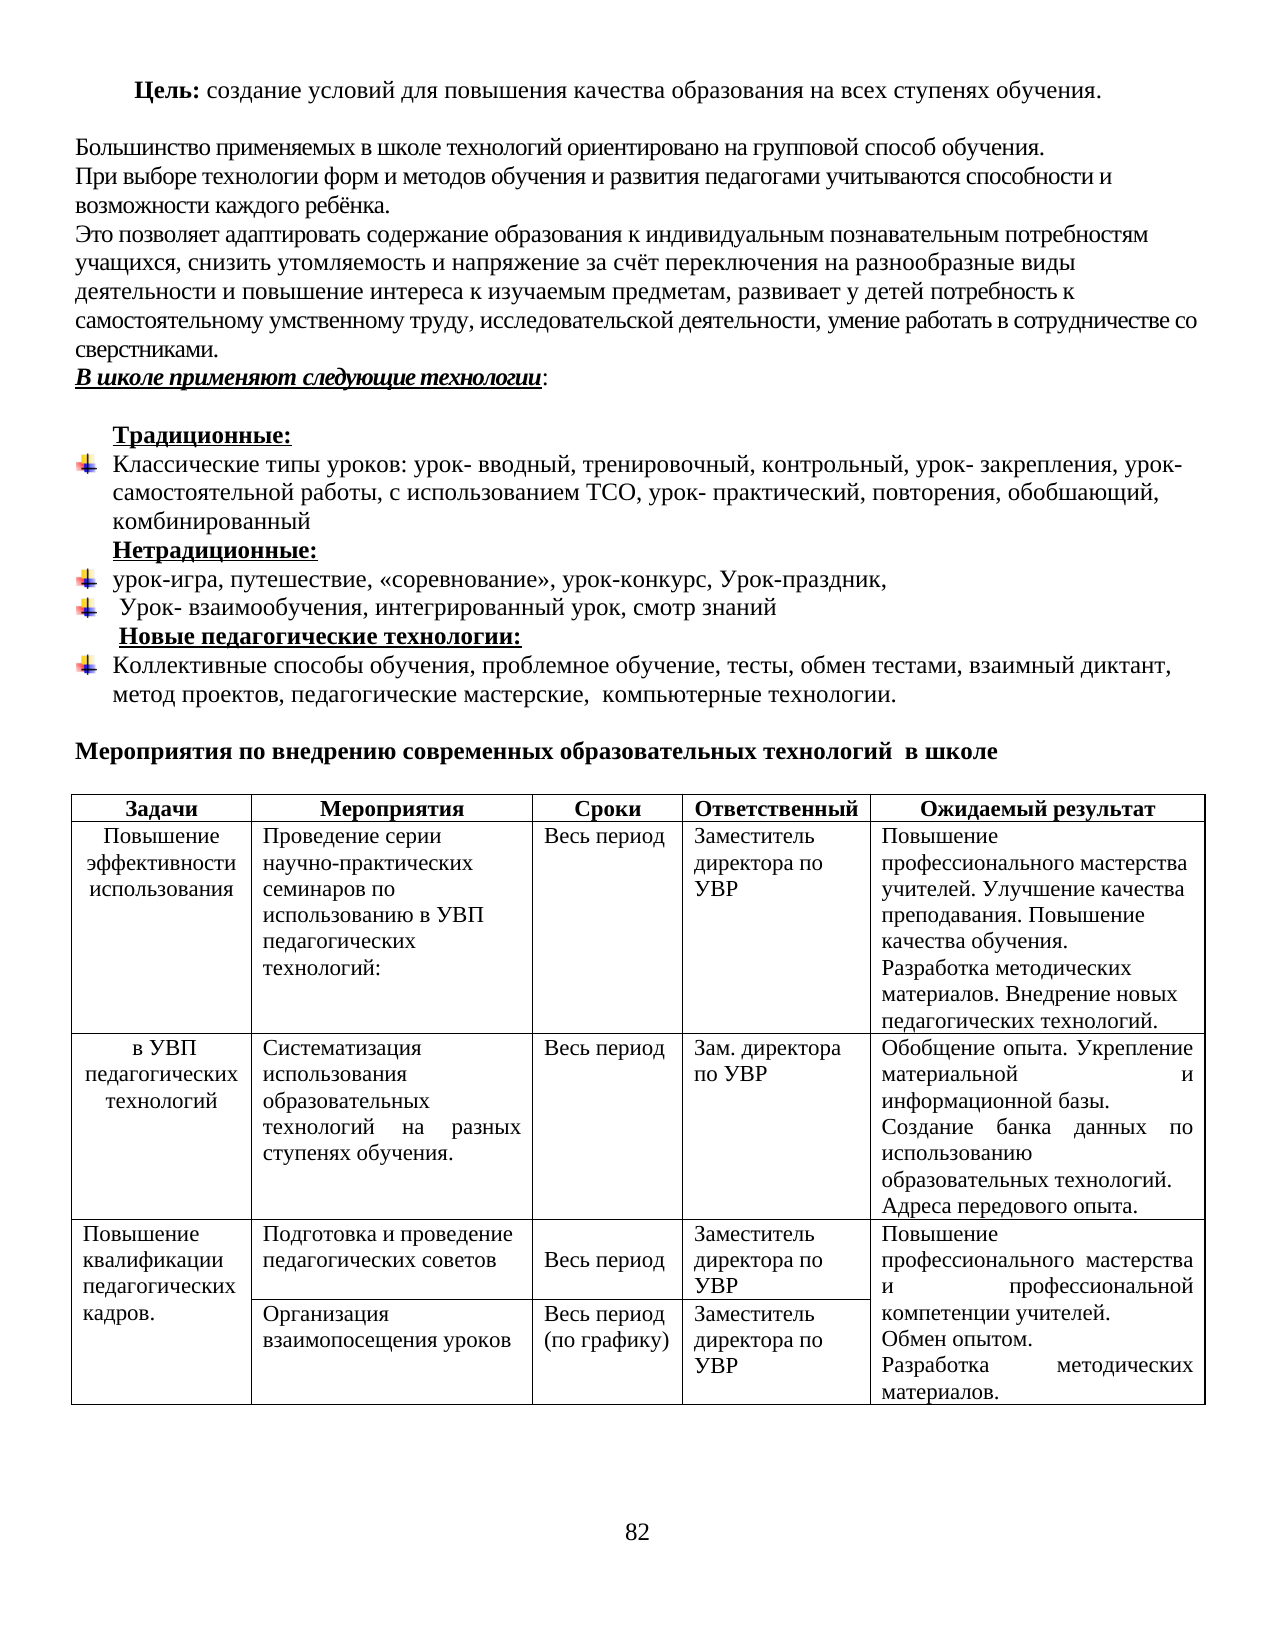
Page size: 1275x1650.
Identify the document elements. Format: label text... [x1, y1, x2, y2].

table_cell Весь период [533, 1220, 682, 1299]
table_cell в УВП педагогических технологий [72, 1034, 251, 1218]
list Коллективные способы обучения, проблемное обучение, тесты, обмен тестами, взаимный диктант, метод проектов, педагогические мастерские, компьютерные технологии. [75, 650, 1200, 707]
text Новые педагогические технологии: [112, 621, 1200, 650]
text Традиционные: [112, 420, 1200, 449]
text Мероприятия по внедрению современных образовательных технологий в школе [75, 736, 1200, 765]
list Классические типы уроков: урок- вводный, тренировочный, контрольный, урок- закрепления, урок- самостоятельной работы, с использованием ТСО, урок- практический, повторения, обобшающий, комбинированный [75, 449, 1200, 535]
table_cell Повышение квалификации педагогических кадров. [72, 1220, 251, 1404]
table_cell Систематизация использования образовательных технологий на разных ступенях обучения. [252, 1034, 532, 1218]
text Большинство применяемых в школе технологий ориентировано на групповой способ обучения. [75, 132, 1200, 161]
table_header Сроки [533, 795, 682, 821]
table_cell Весь период (по графику) [533, 1300, 682, 1404]
table_cell Повышение профессионального мастерства учителей. Улучшение качества преподавания. Повышение качества обучения. Разработка методических материалов. Внедрение новых педагогических технологий. [871, 822, 1204, 1033]
table_cell Весь период [533, 822, 682, 1033]
table_cell Обобщение опыта. Укрепление материальной и информационной базы. Создание банка данных по использованию образовательных технологий. Адреса передового опыта. [871, 1034, 1204, 1218]
list Урок‑ взаимообучения, интегрированный урок, смотр знаний [75, 592, 1200, 621]
table_cell Заместитель директора по УВР [683, 1220, 870, 1299]
table_cell Зам. директора по УВР [683, 1034, 870, 1218]
text Нетрадиционные: [112, 535, 1200, 564]
table_cell Повышение эффективности использования [72, 822, 251, 1033]
table_header Ответственный [683, 795, 870, 821]
table_cell Проведение серии научно-практических семинаров по использованию в УВП педагогических технологий: [252, 822, 532, 1033]
list урок-игра, путешествие, «соревнование», урок-конкурс, Урок-праздник, [75, 564, 1200, 592]
text При выборе технологии форм и методов обучения и развития педагогами учитываются способности и возможности каждого ребёнка. [75, 161, 1200, 219]
table_cell Подготовка и проведение педагогических советов [252, 1220, 532, 1299]
text Цель: создание условий для повышения качества образования на всех ступенях обучения. [75, 75, 1200, 104]
table_header Мероприятия [252, 795, 532, 821]
table_cell Организация взаимопосещения уроков [252, 1300, 532, 1404]
table_cell Повышение профессионального мастерства и профессиональной компетенции учителей. Обмен опытом. Разработка методических материалов. [871, 1220, 1204, 1404]
table_cell Заместитель директора по УВР [683, 1300, 870, 1404]
text В школе применяют следующие технологии: [75, 362, 1200, 391]
table_cell Весь период [533, 1034, 682, 1218]
table_header Ожидаемый результат [871, 795, 1204, 821]
text Это позволяет адаптировать содержание образования к индивидуальным познавательным потребностям учащихся, снизить утомляемость и напряжение за счёт переключения на разнообразные виды деятельности и повышение интереса к изучаемым предметам, развивает у детей потребность к самостоятельному умственному труду, исследовательской деятельности, умение работать в сотрудничестве со сверстниками. [75, 219, 1200, 362]
table_cell Заместитель директора по УВР [683, 822, 870, 1033]
table_header Задачи [72, 795, 251, 821]
